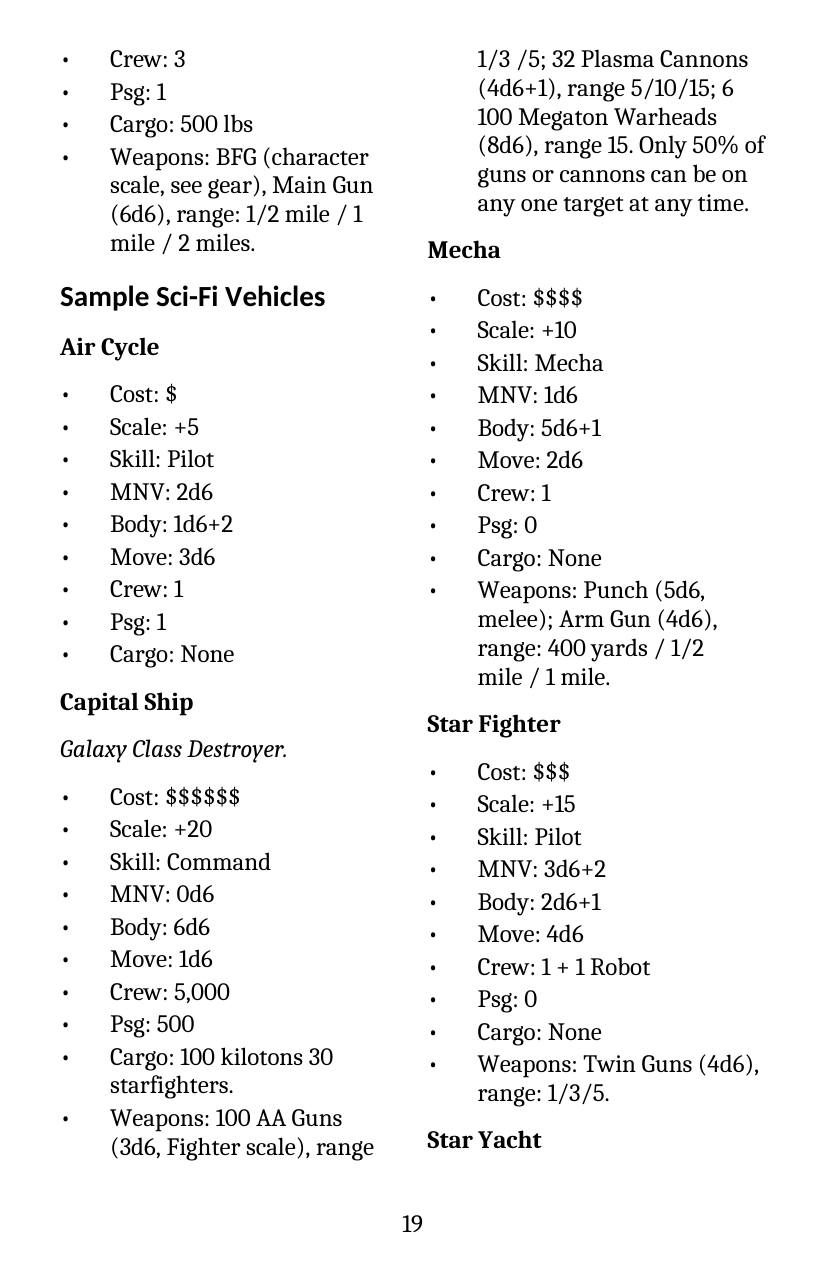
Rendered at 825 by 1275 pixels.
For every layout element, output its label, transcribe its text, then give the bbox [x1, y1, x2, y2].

list Cost: $$$ [427, 757, 765, 786]
list Scale: +10 [427, 316, 765, 345]
list Scale: +20 [60, 815, 397, 844]
list Crew: 1 [60, 575, 397, 604]
list Psg: 0 [427, 985, 765, 1014]
list Psg: 0 [427, 511, 765, 540]
list Scale: +5 [60, 413, 397, 441]
list Skill: Pilot [427, 822, 765, 851]
list Cost: $ [60, 380, 397, 409]
text Star Fighter [427, 710, 765, 739]
list Body: 5d6+1 [427, 414, 765, 442]
list Move: 4d6 [427, 920, 765, 949]
list Crew: 1 + 1 Robot [427, 952, 765, 981]
list MNV: 0d6 [60, 880, 397, 909]
list Weapons: Punch (5d6, melee); Arm Gun (4d6), range: 400 yards / 1/2 mile / 1 mile. [427, 576, 765, 691]
text Capital Ship [60, 688, 397, 716]
list Scale: +15 [427, 790, 765, 819]
text Air Cycle [60, 333, 397, 361]
list Cargo: None [427, 544, 765, 572]
list MNV: 3d6+2 [427, 855, 765, 884]
text Mecha [427, 236, 765, 265]
list Body: 1d6+2 [60, 510, 397, 539]
list Psg: 1 [60, 77, 397, 106]
list Skill: Pilot [60, 445, 397, 474]
list Crew: 1 [427, 479, 765, 507]
list Cargo: 500 lbs [60, 110, 397, 139]
list Move: 3d6 [60, 543, 397, 571]
text Star Yacht [427, 1126, 765, 1155]
list 1/3 /5; 32 Plasma Cannons (4d6+1), range 5/10/15; 6 100 Megaton Warheads (8d6), range 15. Only 50% of guns or cannons can be on any one target at any time. [427, 45, 765, 217]
list Cost: $$$$ [427, 284, 765, 312]
list Skill: Command [60, 848, 397, 876]
list Body: 2d6+1 [427, 887, 765, 916]
list Skill: Mecha [427, 349, 765, 377]
list Weapons: BFG (character scale, see gear), Main Gun (6d6), range: 1/2 mile / 1 mile / 2 miles. [60, 142, 397, 257]
list Cargo: 100 kilotons 30 starfighters. [60, 1043, 397, 1100]
list Move: 1d6 [60, 945, 397, 974]
list Cargo: None [60, 640, 397, 669]
list MNV: 2d6 [60, 478, 397, 506]
list Body: 6d6 [60, 913, 397, 941]
subtitle Sample Sci-Fi Vehicles [60, 278, 397, 314]
list Weapons: 100 AA Guns (3d6, Fighter scale), range [60, 1104, 397, 1161]
list Crew: 3 [60, 45, 397, 74]
list Psg: 500 [60, 1010, 397, 1039]
list Psg: 1 [60, 608, 397, 636]
list Weapons: Twin Guns (4d6), range: 1/3/5. [427, 1050, 765, 1107]
list MNV: 1d6 [427, 381, 765, 410]
list Crew: 5,000 [60, 978, 397, 1006]
list Move: 2d6 [427, 446, 765, 475]
text Galaxy Class Destroyer. [60, 735, 397, 764]
list Cargo: None [427, 1017, 765, 1046]
list Cost: $$$$$$ [60, 783, 397, 811]
